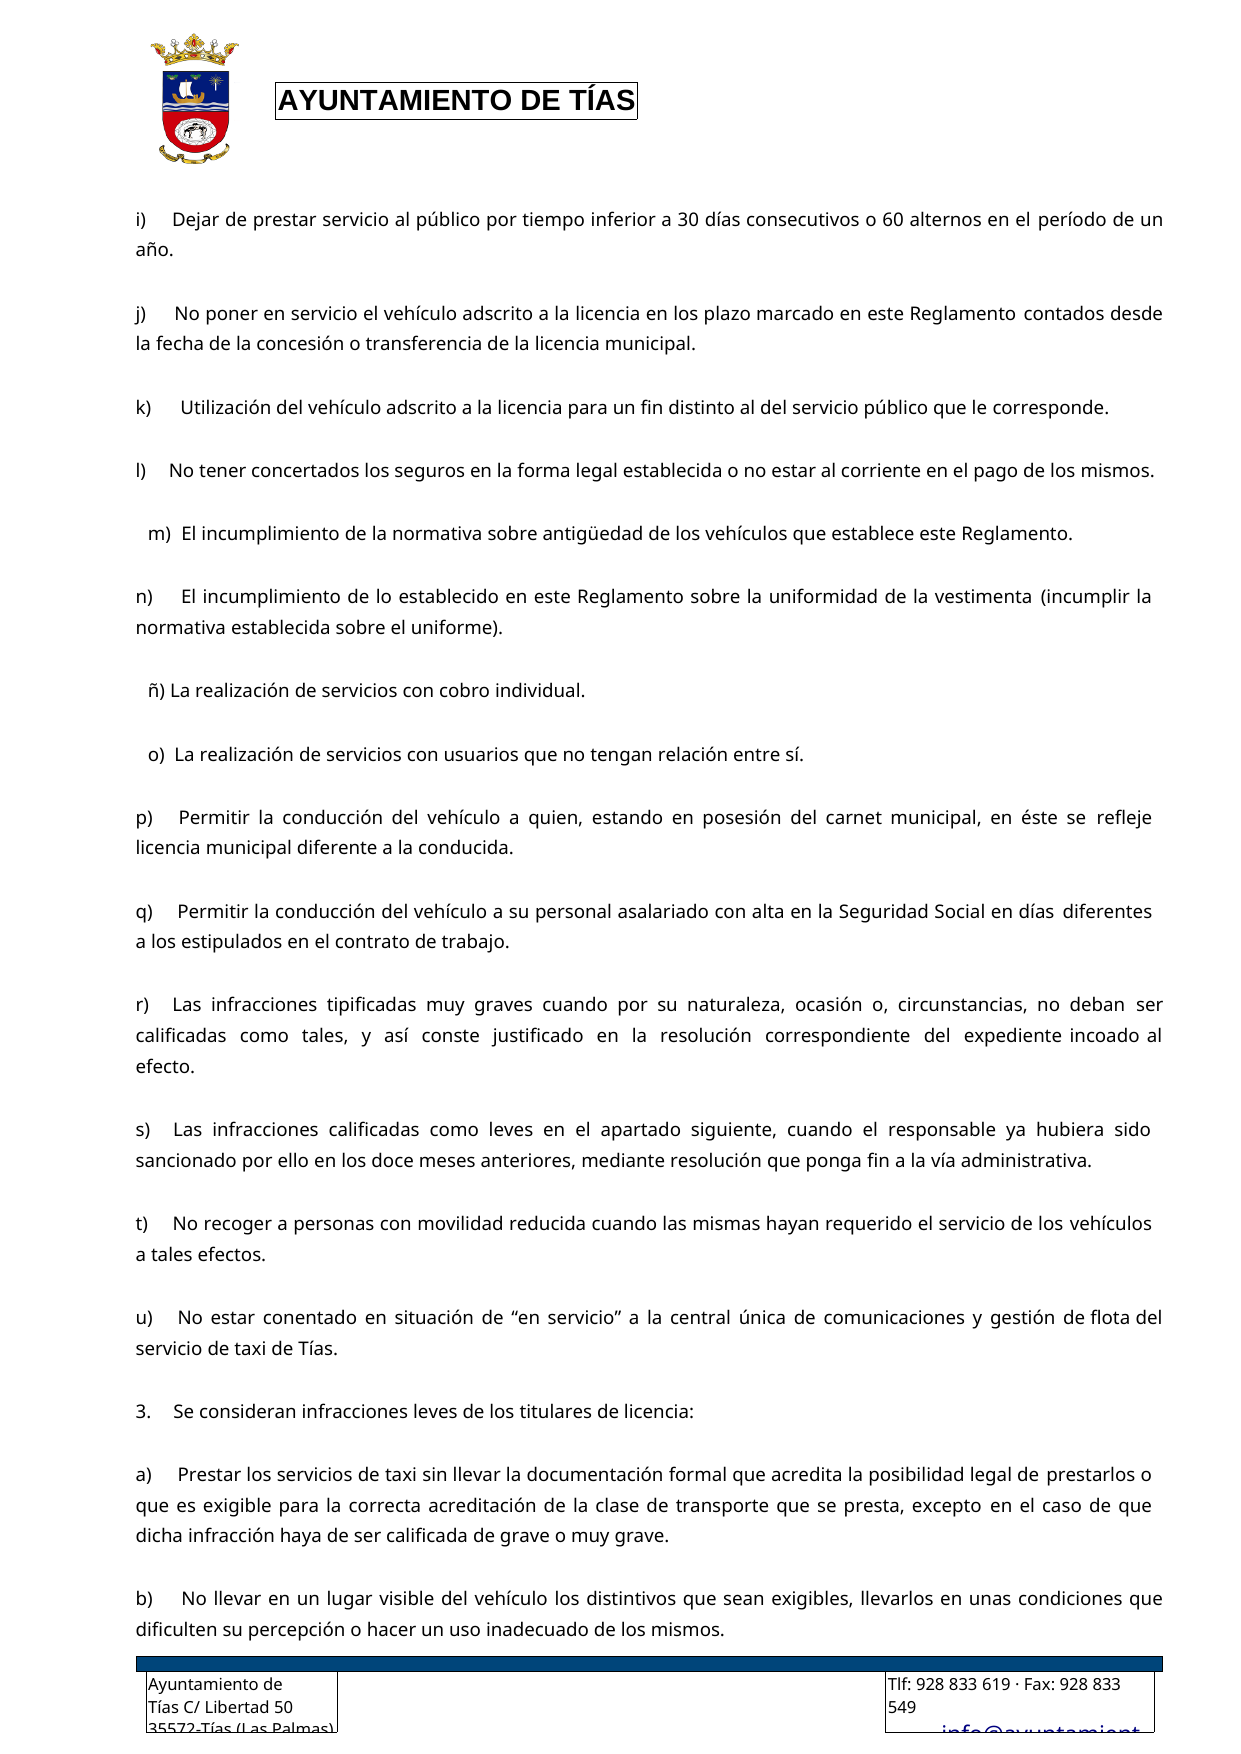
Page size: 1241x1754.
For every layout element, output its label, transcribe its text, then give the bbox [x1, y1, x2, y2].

list No llevar en un lugar visible del vehículo los distintivos que sean exigibles, llevarlos en unas condiciones que dificulten su percepción o hacer un uso inadecuado de los mismos. [135, 1586, 1163, 1642]
list Prestar los servicios de taxi sin llevar la documentación formal que acredita la posibilidad legal de prestarlos o que es exigible para la correcta acreditación de la clase de transporte que se presta, excepto en el caso de que dicha infracción haya de ser calificada de grave o muy grave. [135, 1461, 1152, 1548]
list El incumplimiento de lo establecido en este Reglamento sobre la uniformidad de la vestimenta (incumplir la normativa establecida sobre el uniforme). [135, 584, 1152, 640]
list Se consideran infracciones leves de los titulares de licencia: [135, 1398, 1163, 1423]
list No recoger a personas con movilidad reducida cuando las mismas hayan requerido el servicio de los vehículos a tales efectos. [135, 1210, 1152, 1266]
list Utilización del vehículo adscrito a la licencia para un fin distinto al del servicio público que le corresponde. [135, 394, 1163, 419]
list No tener concertados los seguros en la forma legal establecida o no estar al corriente en el pago de los mismos. [135, 457, 1163, 483]
list Permitir la conducción del vehículo a quien, estando en posesión del carnet municipal, en éste se refleje licencia municipal diferente a la conducida. [135, 804, 1152, 860]
text ñ) La realización de servicios con cobro individual. [148, 678, 1163, 703]
list No poner en servicio el vehículo adscrito a la licencia en los plazo marcado en este Reglamento contados desde la fecha de la concesión o transferencia de la licencia municipal. [135, 300, 1163, 356]
list La realización de servicios con usuarios que no tengan relación entre sí. [148, 741, 1163, 766]
list Dejar de prestar servicio al público por tiempo inferior a 30 días consecutivos o 60 alternos en el período de un año. [135, 206, 1163, 262]
list No estar conentado en situación de “en servicio” a la central única de comunicaciones y gestión de flota del servicio de taxi de Tías. [135, 1304, 1163, 1360]
list Permitir la conducción del vehículo a su personal asalariado con alta en la Seguridad Social en días diferentes a los estipulados en el contrato de trabajo. [135, 898, 1152, 954]
list Las infracciones tipificadas muy graves cuando por su naturaleza, ocasión o, circunstancias, no deban ser calificadas como tales, y así conste justificado en la resolución correspondiente del expediente incoado al efecto. [135, 992, 1163, 1078]
list El incumplimiento de la normativa sobre antigüedad de los vehículos que establece este Reglamento. [148, 521, 1163, 546]
list Las infracciones calificadas como leves en el apartado siguiente, cuando el responsable ya hubiera sido sancionado por ello en los doce meses anteriores, mediante resolución que ponga fin a la vía administrativa. [135, 1116, 1152, 1172]
